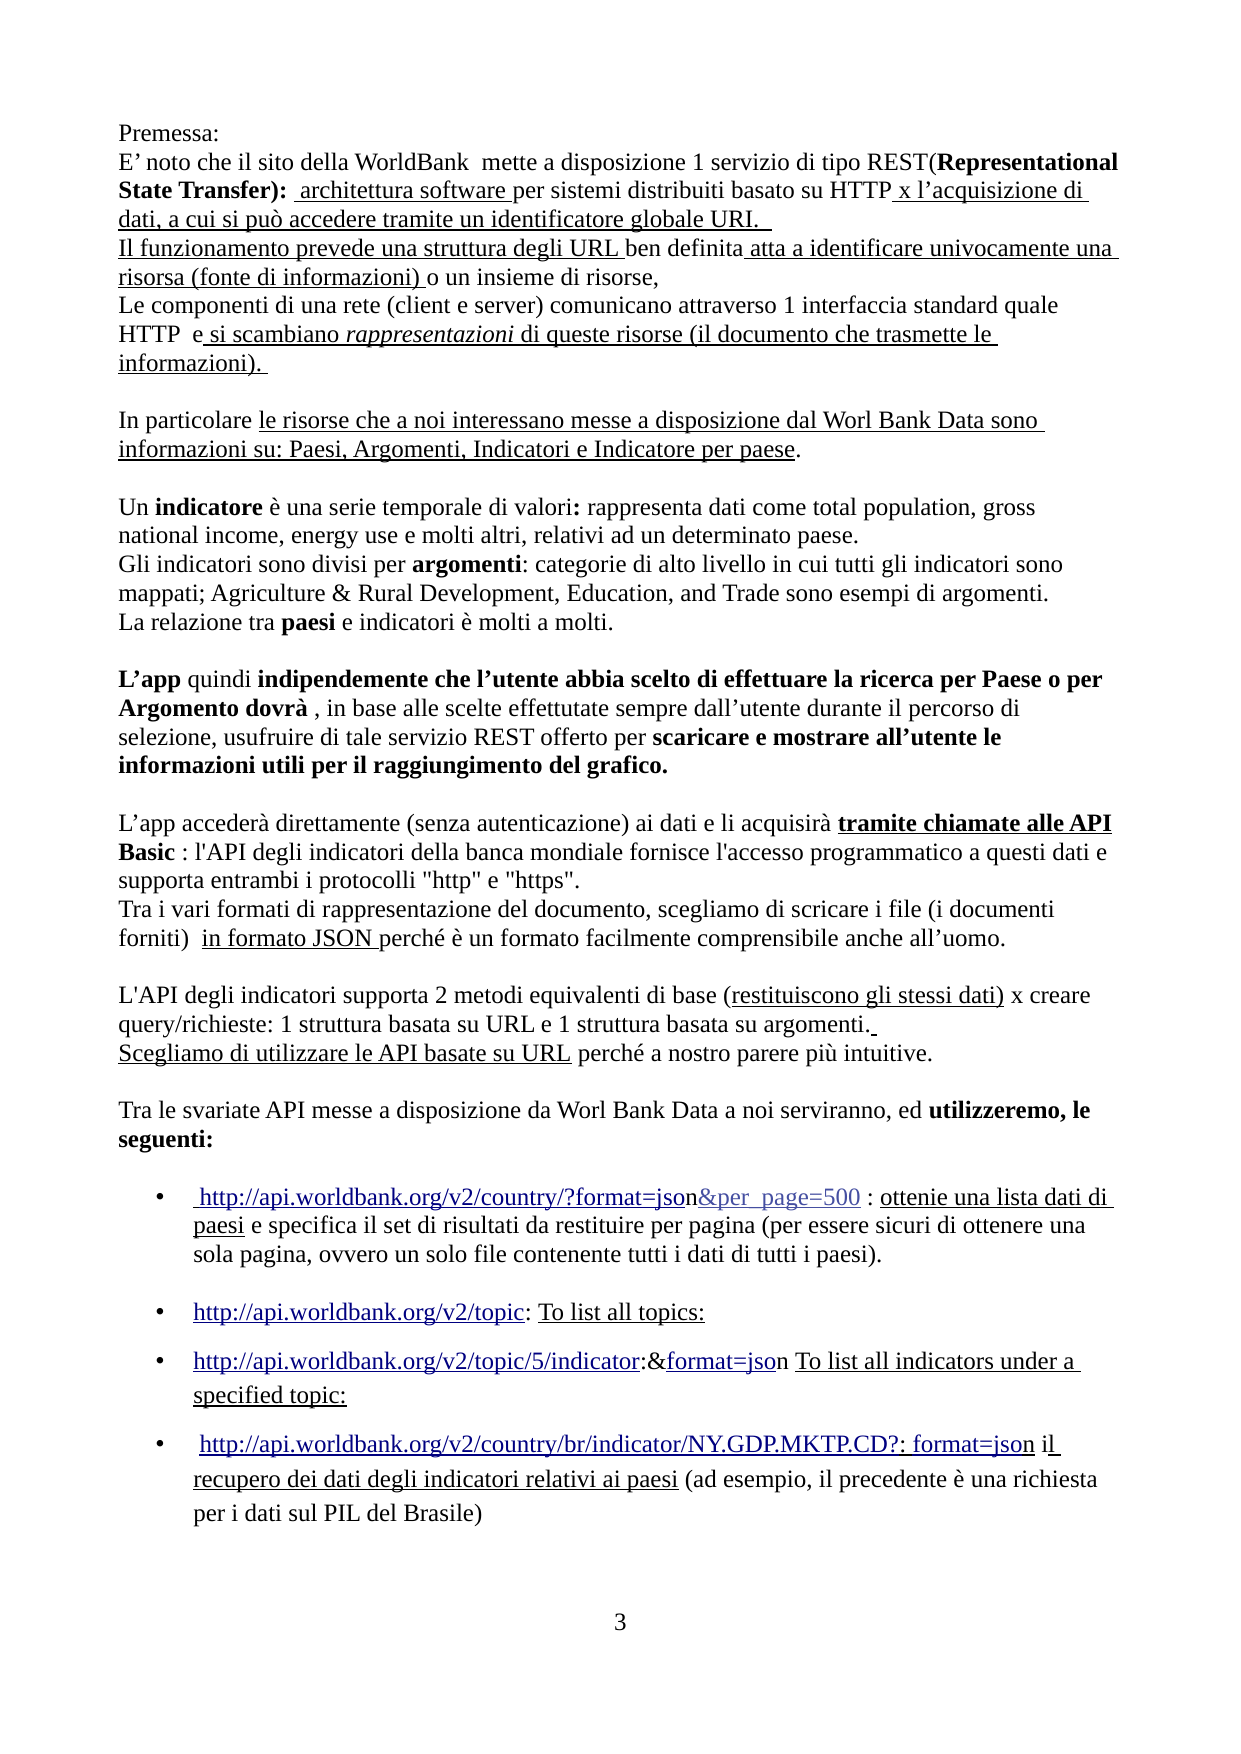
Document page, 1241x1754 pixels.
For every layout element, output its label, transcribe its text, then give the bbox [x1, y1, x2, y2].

text E’ noto che il sito della WorldBank mette a disposizione 1 servizio di tipo REST(Representational State Transfer): architettura software per sistemi distribuiti basato su HTTP x l’acquisizione di dati, a cui si può accedere tramite un identificatore globale URI. [118, 147, 1122, 233]
text La relazione tra paesi e indicatori è molti a molti. [118, 607, 1122, 636]
text Gli indicatori sono divisi per argomenti: categorie di alto livello in cui tutti gli indicatori sono mappati; Agriculture & Rural Development, Education, and Trade sono esempi di argomenti. [118, 549, 1122, 607]
text L'API degli indicatori supporta 2 metodi equivalenti di base (restituiscono gli stessi dati) x creare query/richieste: 1 struttura basata su URL e 1 struttura basata su argomenti. [118, 981, 1122, 1038]
text Un indicatore è una serie temporale di valori: rappresenta dati come total population, gross national income, energy use e molti altri, relativi ad un determinato paese. [118, 492, 1122, 549]
list http://api.worldbank.org/v2/country/br/indicator/NY.GDP.MKTP.CD?: format=json il recupero dei dati degli indicatori relativi ai paesi (ad esempio, il precedente è una richiesta per i dati sul PIL del Brasile) [156, 1429, 1122, 1527]
text Scegliamo di utilizzare le API basate su URL perché a nostro parere più intuitive. [118, 1038, 1122, 1067]
text Le componenti di una rete (client e server) comunicano attraverso 1 interfaccia standard quale HTTP e si scambiano rappresentazioni di queste risorse (il documento che trasmette le informazioni). [118, 291, 1122, 377]
list http://api.worldbank.org/v2/topic/5/indicator:&format=json To list all indicators under a specified topic: [156, 1346, 1122, 1409]
text L’app accederà direttamente (senza autenticazione) ai dati e li acquisirà tramite chiamate alle API Basic : l'API degli indicatori della banca mondiale fornisce l'accesso programmatico a questi dati e supporta entrambi i protocolli "http" e "https". Tra i vari formati di rappresentazione del documento, scegliamo di scricare i file (i documenti forniti) in formato JSON perché è un formato facilmente comprensibile anche all’uomo. [118, 808, 1122, 952]
text L’app quindi indipendemente che l’utente abbia scelto di effettuare la ricerca per Paese o per Argomento dovrà , in base alle scelte effettutate sempre dall’utente durante il percorso di selezione, usufruire di tale servizio REST offerto per scaricare e mostrare all’utente le informazioni utili per il raggiungimento del grafico. [118, 664, 1122, 779]
list http://api.worldbank.org/v2/topic: To list all topics: [156, 1297, 1122, 1326]
text Tra le svariate API messe a disposizione da Worl Bank Data a noi serviranno, ed utilizzeremo, le seguenti: [118, 1096, 1122, 1153]
list http://api.worldbank.org/v2/country/?format=json&per_page=500 : ottenie una lista dati di paesi e specifica il set di risultati da restituire per pagina (per essere sicuri di ottenere una sola pagina, ovvero un solo file contenente tutti i dati di tutti i paesi). [156, 1182, 1122, 1268]
text Premessa: [118, 118, 1122, 147]
text Il funzionamento prevede una struttura degli URL ben definita atta a identificare univocamente una risorsa (fonte di informazioni) o un insieme di risorse, [118, 233, 1122, 291]
text In particolare le risorse che a noi interessano messe a disposizione dal Worl Bank Data sono informazioni su: Paesi, Argomenti, Indicatori e Indicatore per paese. [118, 406, 1122, 463]
